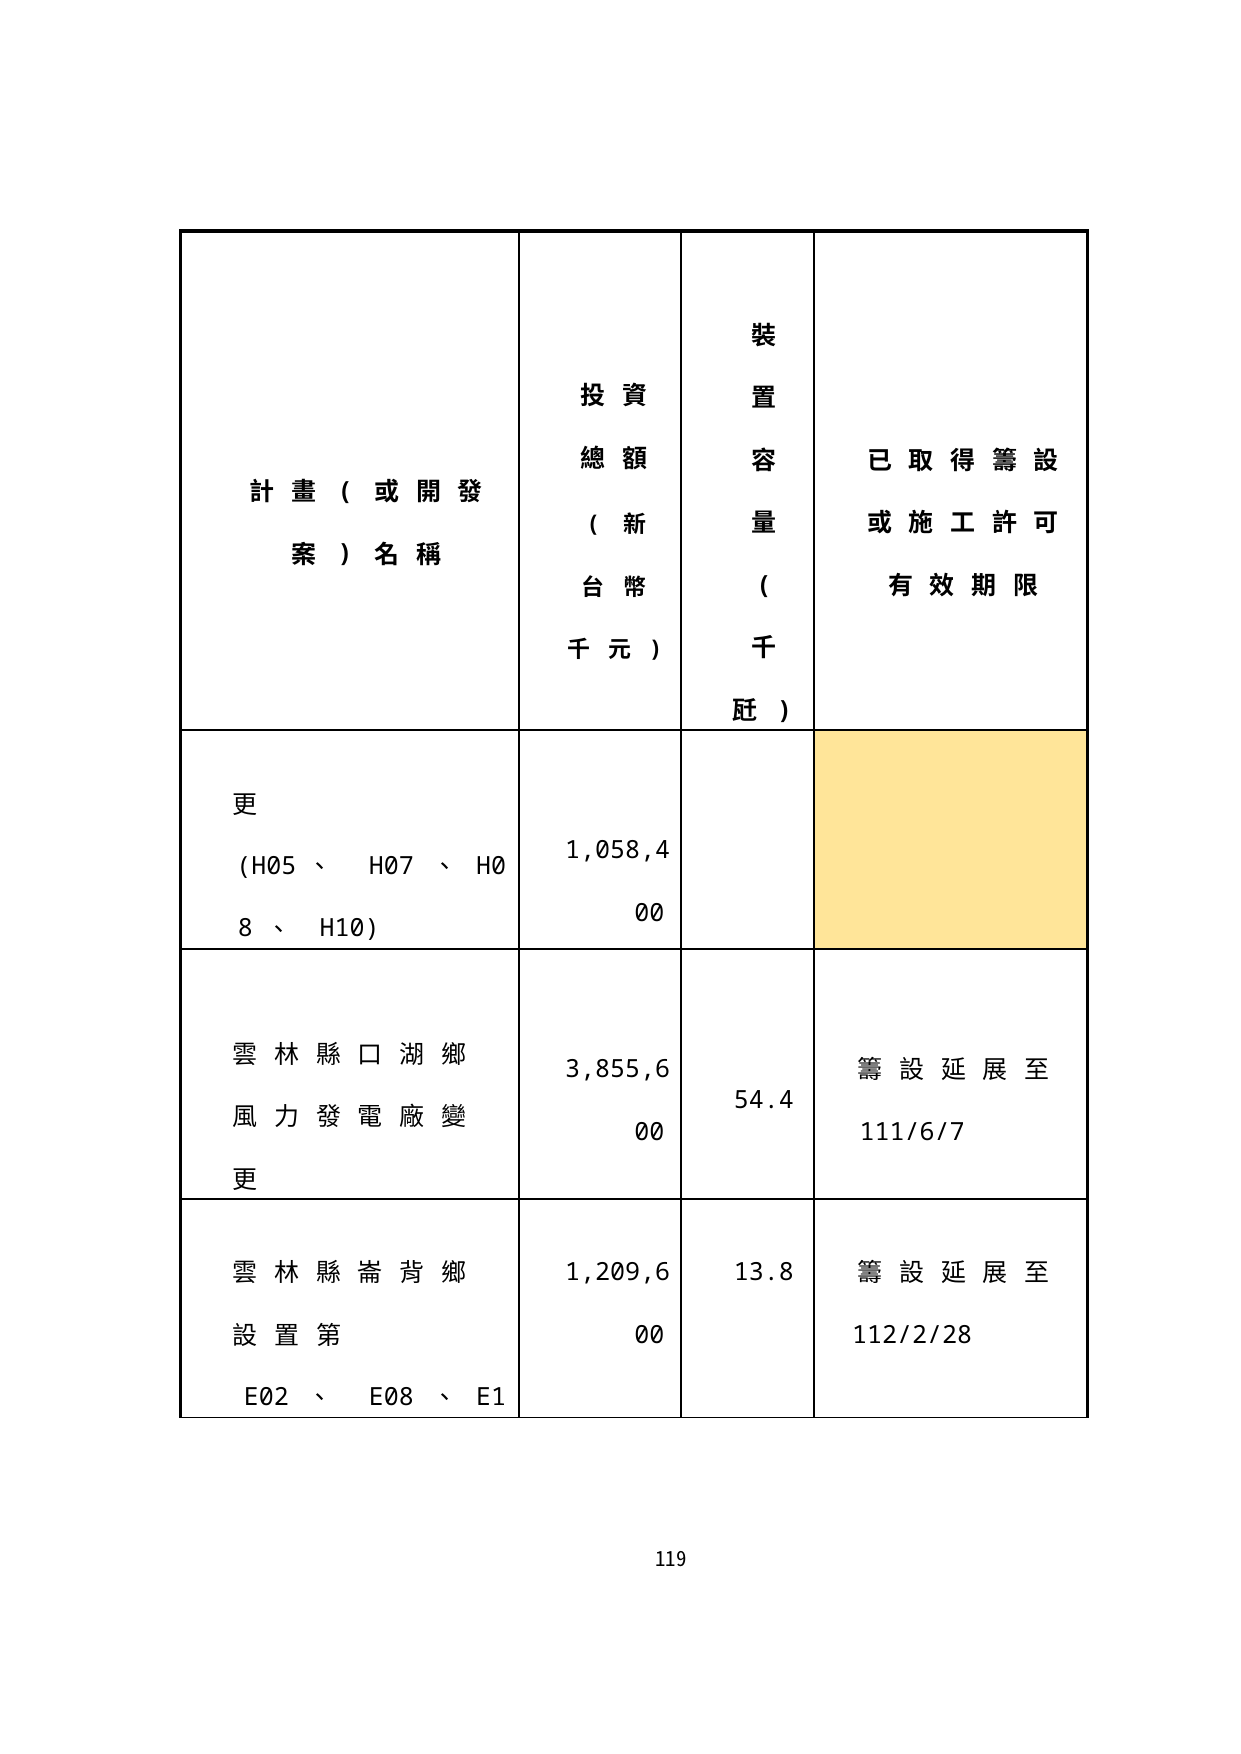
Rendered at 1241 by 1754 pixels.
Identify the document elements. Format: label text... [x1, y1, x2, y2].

table_header 裝置容量 (千瓩) [682, 233, 813, 729]
table_cell 更(H05、H07、H08、H10) [182, 731, 518, 948]
table_cell 1,058,400 [520, 731, 680, 948]
table_header 投資總額 (新台幣千元) [520, 233, 680, 729]
table_cell 54.4 [682, 950, 813, 1198]
table_cell 13.8 [682, 1200, 813, 1417]
table_cell [682, 731, 813, 948]
table_header 計畫(或開發案)名稱 [182, 233, 518, 729]
table_cell 籌設延展至112/2/28 [815, 1200, 1086, 1417]
table_cell 雲林縣口湖鄉風力發電廠變更 [182, 950, 518, 1198]
table_cell 籌設延展至111/6/7 [815, 950, 1086, 1198]
table_cell 3,855,600 [520, 950, 680, 1198]
table_cell [815, 731, 1086, 948]
table_cell 1,209,600 [520, 1200, 680, 1417]
table_header 已取得籌設或施工許可有效期限 [815, 233, 1086, 729]
table_cell 雲林縣崙背鄉設置第E02、E08、E1 [182, 1200, 518, 1417]
